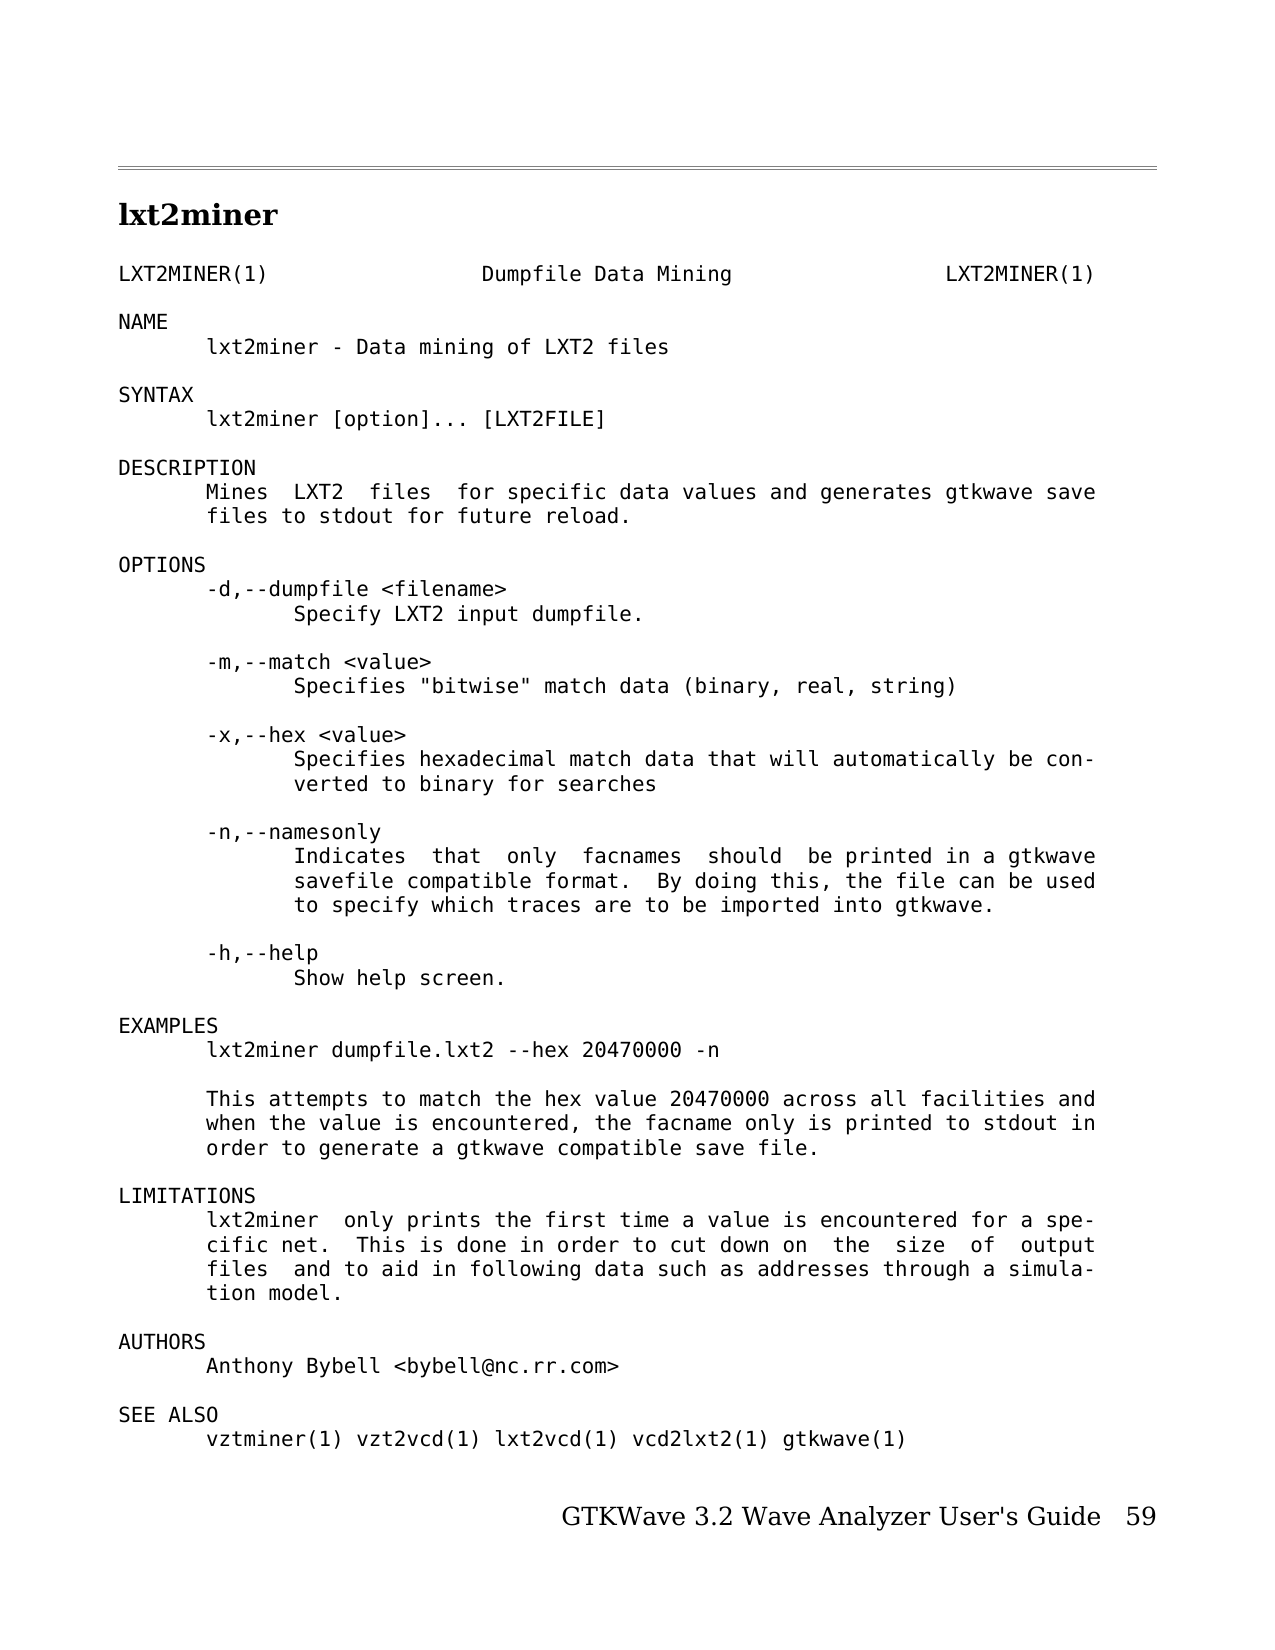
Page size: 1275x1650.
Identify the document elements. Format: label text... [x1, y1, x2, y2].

text files and to aid in following data such as addresses through a simula- [118, 1257, 1157, 1281]
text -h,--help [118, 941, 1157, 966]
text Anthony Bybell <bybell@nc.rr.com> [118, 1354, 1157, 1378]
text NAME [118, 310, 1157, 335]
text files to stdout for future reload. [118, 504, 1157, 529]
text LIMITATIONS [118, 1184, 1157, 1208]
text DESCRIPTION [118, 456, 1157, 480]
text when the value is encountered, the facname only is printed to stdout in [118, 1111, 1157, 1136]
text This attempts to match the hex value 20470000 across all facilities and [118, 1087, 1157, 1111]
text Specifies "bitwise" match data (binary, real, string) [118, 674, 1157, 699]
text lxt2miner only prints the first time a value is encountered for a spe- [118, 1208, 1157, 1233]
text Indicates that only facnames should be printed in a gtkwave [118, 844, 1157, 869]
text lxt2miner [option]... [LXT2FILE] [118, 407, 1157, 432]
text AUTHORS [118, 1330, 1157, 1354]
text SEE ALSO [118, 1403, 1157, 1427]
text lxt2miner - Data mining of LXT2 files [118, 335, 1157, 359]
text -n,--namesonly [118, 820, 1157, 844]
text -x,--hex <value> [118, 723, 1157, 747]
text OPTIONS [118, 553, 1157, 577]
text verted to binary for searches [118, 772, 1157, 796]
text to specify which traces are to be imported into gtkwave. [118, 893, 1157, 917]
text Specifies hexadecimal match data that will automatically be con- [118, 747, 1157, 772]
text vztminer(1) vzt2vcd(1) lxt2vcd(1) vcd2lxt2(1) gtkwave(1) [118, 1427, 1157, 1451]
text lxt2miner dumpfile.lxt2 --hex 20470000 -n [118, 1038, 1157, 1063]
text order to generate a gtkwave compatible save file. [118, 1136, 1157, 1160]
text Specify LXT2 input dumpfile. [118, 602, 1157, 626]
text Mines LXT2 files for specific data values and generates gtkwave save [118, 480, 1157, 504]
text tion model. [118, 1281, 1157, 1306]
text SYNTAX [118, 383, 1157, 407]
text cific net. This is done in order to cut down on the size of output [118, 1233, 1157, 1257]
text lxt2miner [118, 198, 1157, 233]
text EXAMPLES [118, 1014, 1157, 1038]
text Show help screen. [118, 966, 1157, 990]
text savefile compatible format. By doing this, the file can be used [118, 869, 1157, 893]
text LXT2MINER(1) Dumpfile Data Mining LXT2MINER(1) [118, 262, 1157, 286]
text -d,--dumpfile <filename> [118, 577, 1157, 602]
text -m,--match <value> [118, 650, 1157, 674]
